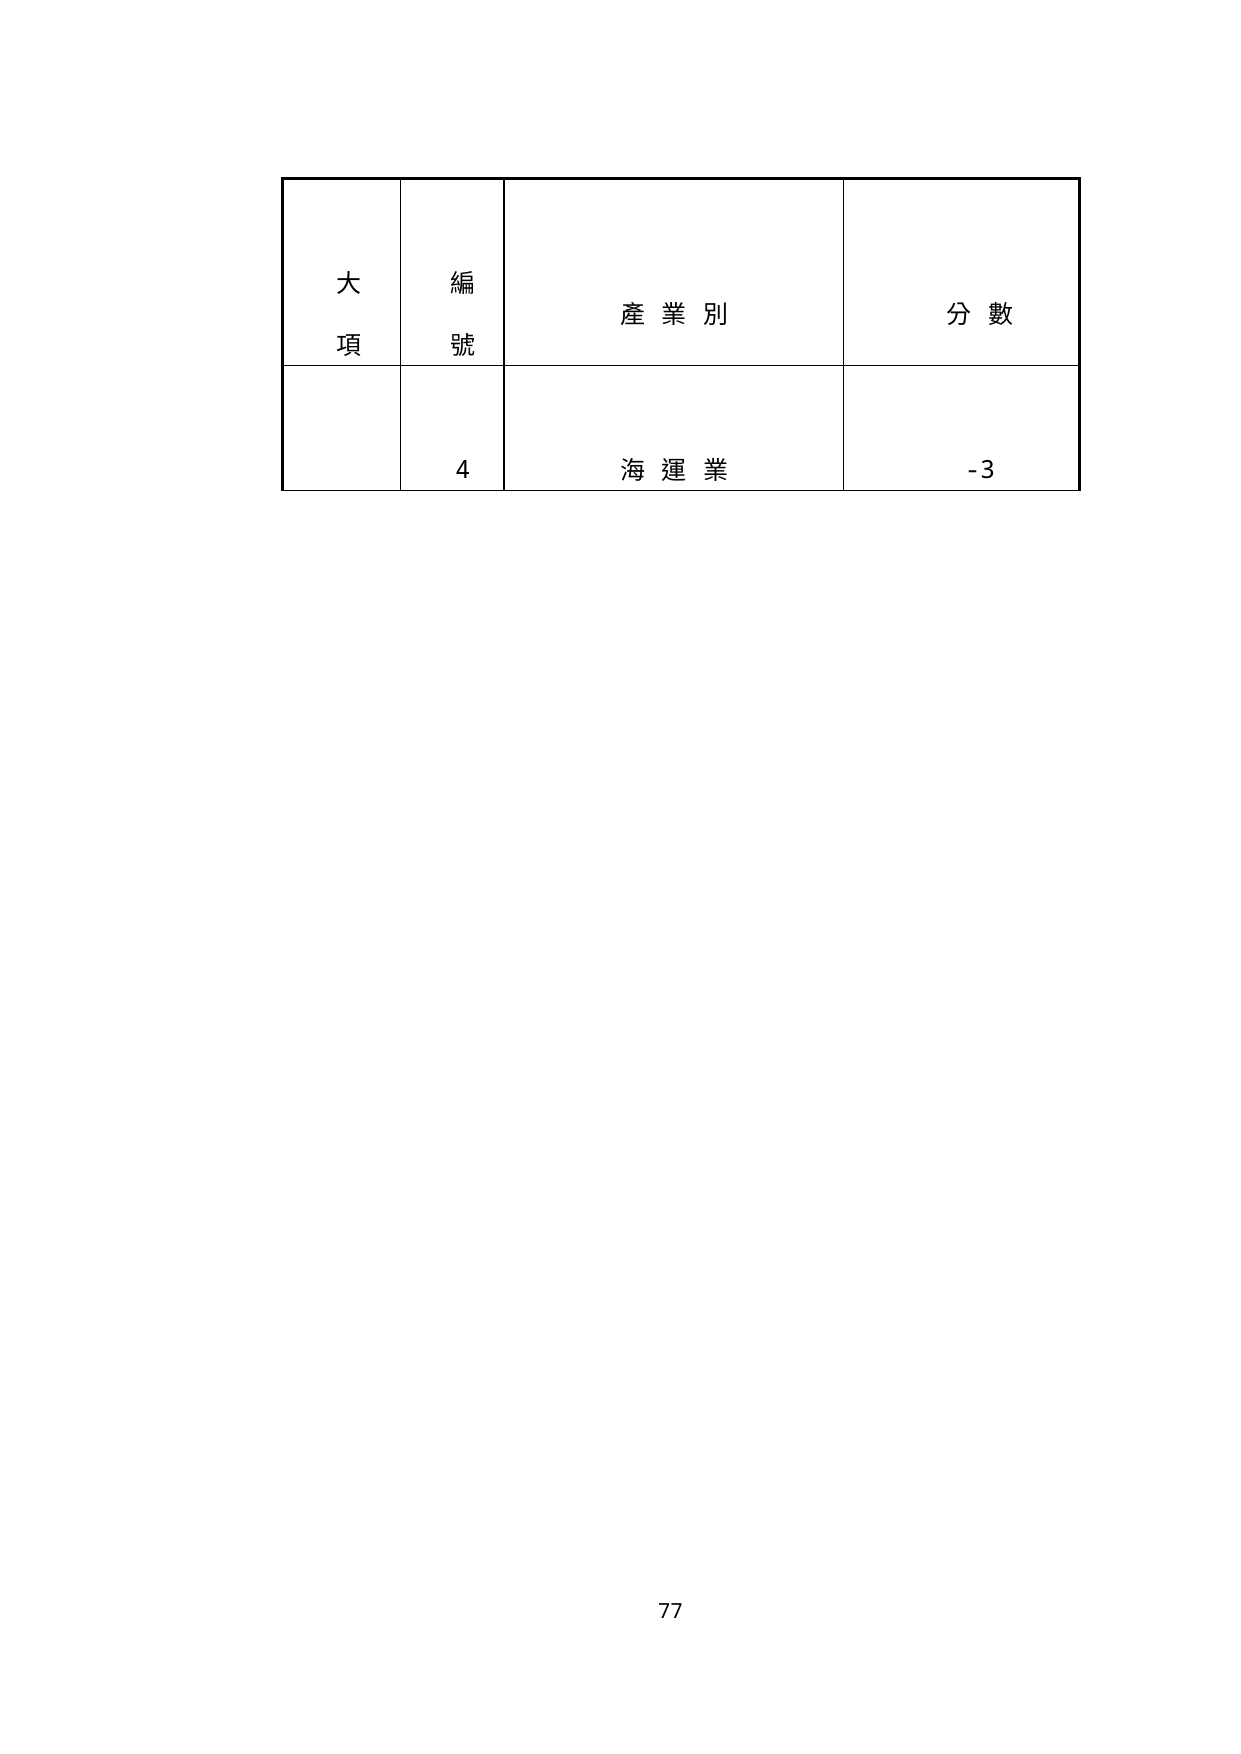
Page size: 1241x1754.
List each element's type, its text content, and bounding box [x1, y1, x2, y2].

table_header 分數 [844, 180, 1078, 365]
table_cell -3 [844, 366, 1078, 490]
table_header 產業別 [505, 180, 843, 365]
table_cell 海運業 [505, 366, 843, 490]
table_cell 4 [401, 366, 503, 490]
table_cell [284, 366, 400, 490]
table_header 大項 [284, 180, 400, 365]
table_header 編號 [401, 180, 503, 365]
